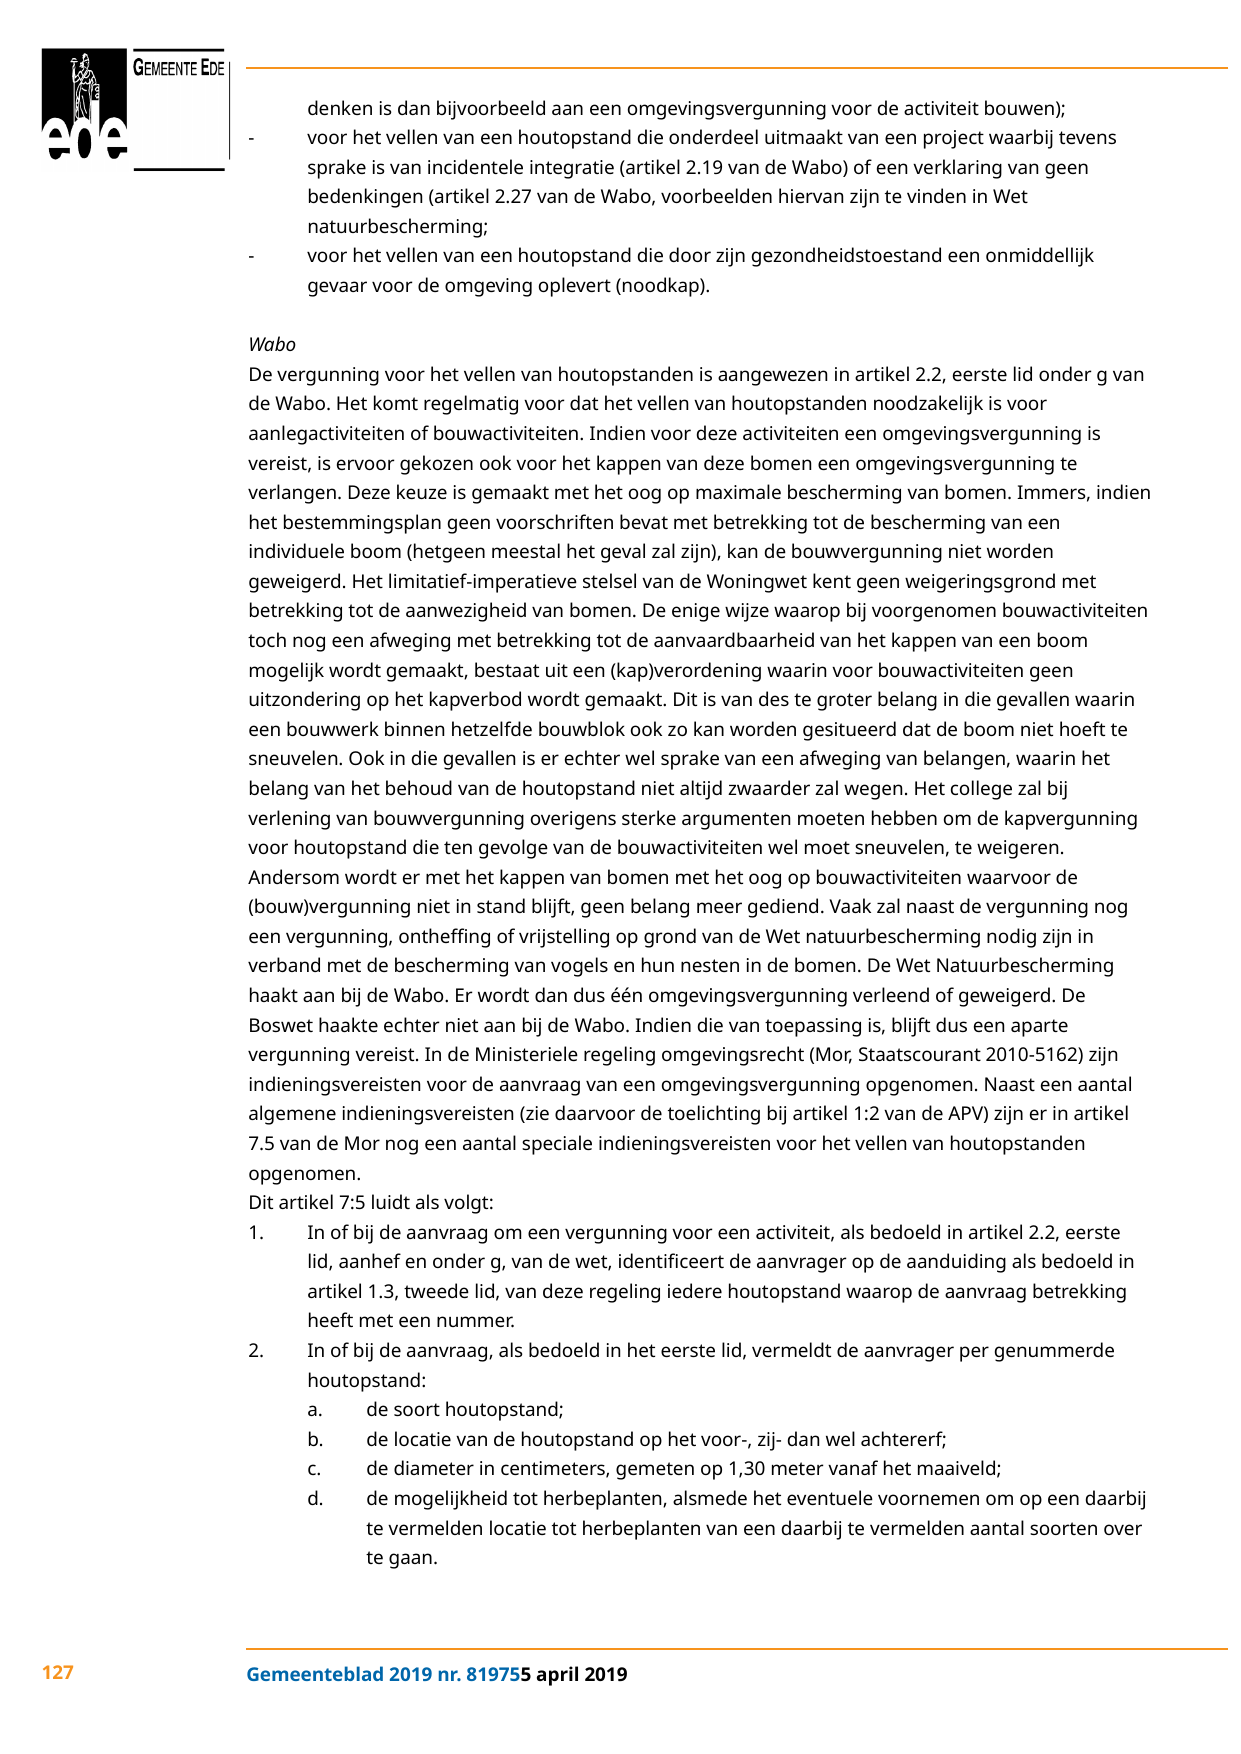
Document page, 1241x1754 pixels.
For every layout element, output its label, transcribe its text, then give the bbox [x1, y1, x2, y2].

list de soort houtopstand; [307, 1396, 1152, 1422]
text Dit artikel 7:5 luidt als volgt: [248, 1189, 1152, 1215]
list de diameter in centimeters, gemeten op 1,30 meter vanaf het maaiveld; [307, 1456, 1152, 1481]
list In of bij de aanvraag, als bedoeld in het eerste lid, vermeldt de aanvrager per genummerde houtopstand: [248, 1337, 1152, 1393]
picture [41, 47, 231, 172]
text De vergunning voor het vellen van houtopstanden is aangewezen in artikel 2.2, eerste lid onder g van de Wabo. Het komt regelmatig voor dat het vellen van houtopstanden noodzakelijk is voor aanlegactiviteiten of bouwactiviteiten. Indien voor deze activiteiten een omgevingsvergunning is vereist, is ervoor gekozen ook voor het kappen van deze bomen een omgevingsvergunning te verlangen. Deze keuze is gemaakt met het oog op maximale bescherming van bomen. Immers, indien het bestemmingsplan geen voorschriften bevat met betrekking tot de bescherming van een individuele boom (hetgeen meestal het geval zal zijn), kan de bouwvergunning niet worden geweigerd. Het limitatief-imperatieve stelsel van de Woningwet kent geen weigeringsgrond met betrekking tot de aanwezigheid van bomen. De enige wijze waarop bij voorgenomen bouwactiviteiten toch nog een afweging met betrekking tot de aanvaardbaarheid van het kappen van een boom mogelijk wordt gemaakt, bestaat uit een (kap)verordening waarin voor bouwactiviteiten geen uitzondering op het kapverbod wordt gemaakt. Dit is van des te groter belang in die gevallen waarin een bouwwerk binnen hetzelfde bouwblok ook zo kan worden gesitueerd dat de boom niet hoeft te sneuvelen. Ook in die gevallen is er echter wel sprake van een afweging van belangen, waarin het belang van het behoud van de houtopstand niet altijd zwaarder zal wegen. Het college zal bij verlening van bouwvergunning overigens sterke argumenten moeten hebben om de kapvergunning voor houtopstand die ten gevolge van de bouwactiviteiten wel moet sneuvelen, te weigeren. Andersom wordt er met het kappen van bomen met het oog op bouwactiviteiten waarvoor de (bouw)vergunning niet in stand blijft, geen belang meer gediend. Vaak zal naast de vergunning nog een vergunning, ontheffing of vrijstelling op grond van de Wet natuurbescherming nodig zijn in verband met de bescherming van vogels en hun nesten in de bomen. De Wet Natuurbescherming haakt aan bij de Wabo. Er wordt dan dus één omgevingsvergunning verleend of geweigerd. De Boswet haakte echter niet aan bij de Wabo. Indien die van toepassing is, blijft dus een aparte vergunning vereist. In de Ministeriele regeling omgevingsrecht (Mor, Staatscourant 2010-5162) zijn indieningsvereisten voor de aanvraag van een omgevingsvergunning opgenomen. Naast een aantal algemene indieningsvereisten (zie daarvoor de toelichting bij artikel 1:2 van de APV) zijn er in artikel 7.5 van de Mor nog een aantal speciale indieningsvereisten voor het vellen van houtopstanden opgenomen. [248, 361, 1152, 1186]
list voor het vellen van een houtopstand die door zijn gezondheidstoestand een onmiddellijk gevaar voor de omgeving oplevert (noodkap). [248, 243, 1152, 298]
list de mogelijkheid tot herbeplanten, alsmede het eventuele voornemen om op een daarbij te vermelden locatie tot herbeplanten van een daarbij te vermelden aantal soorten over te gaan. [307, 1485, 1152, 1570]
list de locatie van de houtopstand op het voor-, zij- dan wel achtererf; [307, 1426, 1152, 1452]
list voor het vellen van een houtopstand die onderdeel uitmaakt van een project waarbij tevens sprake is van incidentele integratie (artikel 2.19 van de Wabo) of een verklaring van geen bedenkingen (artikel 2.27 van de Wabo, voorbeelden hiervan zijn te vinden in Wet natuurbescherming; [248, 124, 1152, 239]
list In of bij de aanvraag om een vergunning voor een activiteit, als bedoeld in artikel 2.2, eerste lid, aanhef en onder g, van de wet, identificeert de aanvrager op de aanduiding als bedoeld in artikel 1.3, tweede lid, van deze regeling iedere houtopstand waarop de aanvraag betrekking heeft met een nummer. [248, 1219, 1152, 1333]
list denken is dan bijvoorbeeld aan een omgevingsvergunning voor de activiteit bouwen); [248, 95, 1152, 121]
text Wabo [248, 331, 1152, 357]
